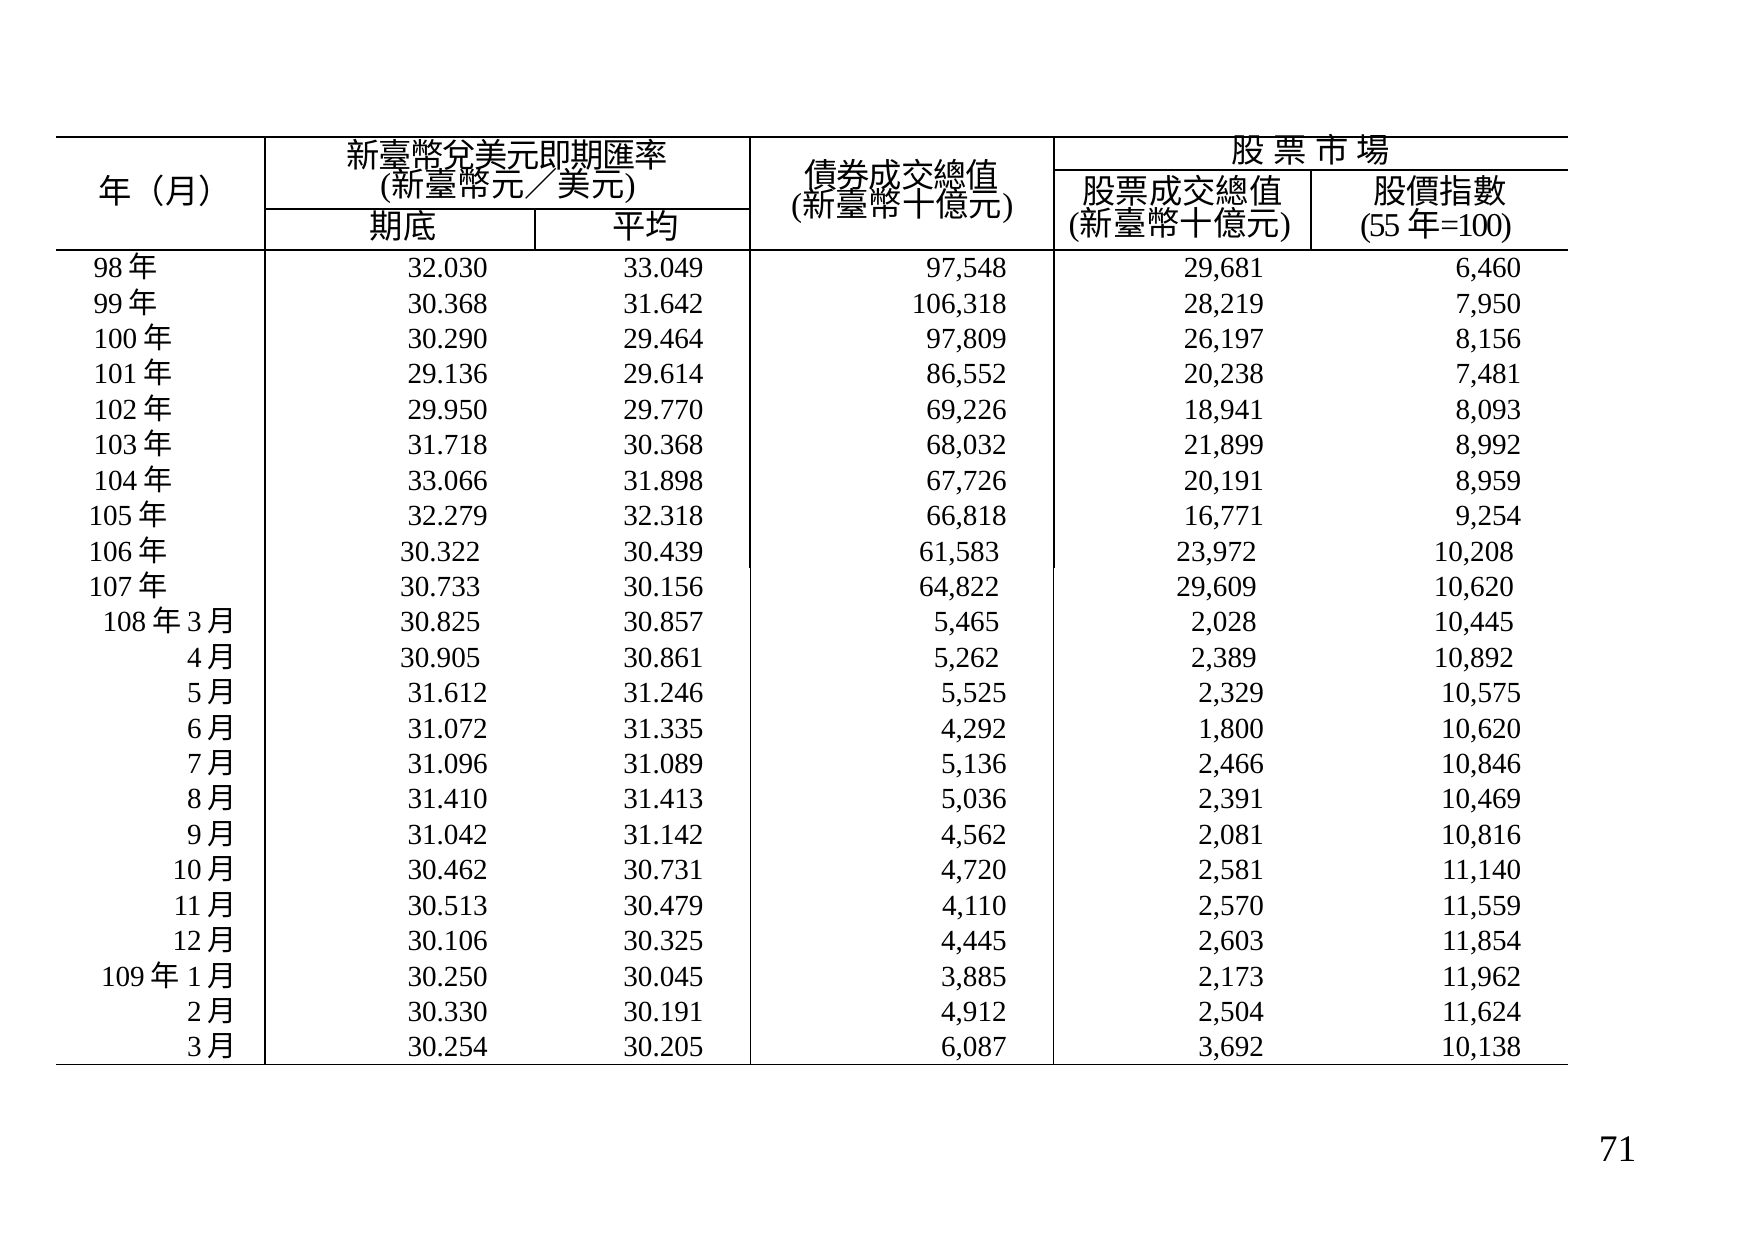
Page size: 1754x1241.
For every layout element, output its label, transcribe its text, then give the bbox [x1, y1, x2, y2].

table_cell 30.857 [535, 603, 750, 638]
table_cell 6,460 [1311, 251, 1568, 284]
table_cell 10,575 [1311, 674, 1568, 709]
table_cell 2,391 [1054, 780, 1311, 816]
table_cell 29.464 [535, 320, 749, 355]
table_cell 9月 [56, 816, 264, 851]
table_cell 30.045 [535, 957, 750, 993]
table_cell 29.136 [266, 355, 534, 391]
table_cell 11,559 [1311, 886, 1568, 922]
table_cell 32.279 [266, 497, 534, 532]
table_cell 6,087 [751, 1028, 1053, 1063]
table_cell 股價指數 (55年=100) [1312, 171, 1568, 249]
table_cell 2,389 [1054, 639, 1311, 674]
table_cell 1,800 [1054, 709, 1311, 745]
table_cell 30.513 [266, 886, 534, 922]
table_cell 30.905 [266, 639, 534, 674]
table_cell 10,469 [1311, 780, 1568, 816]
table_cell 7月 [56, 745, 264, 780]
table_cell 30.462 [266, 851, 534, 886]
table_cell 30.479 [535, 886, 750, 922]
table_cell 10,445 [1311, 603, 1568, 638]
table_cell 31.335 [535, 709, 750, 745]
table_cell 31.089 [535, 745, 750, 780]
table_cell 30.439 [535, 532, 749, 568]
table_cell 67,726 [751, 461, 1053, 497]
table_cell 30.322 [266, 532, 534, 568]
table_cell 108年3月 [56, 603, 264, 638]
table_cell 29.614 [535, 355, 749, 391]
table_cell 11,962 [1311, 957, 1568, 993]
table_cell 86,552 [751, 355, 1053, 391]
table_cell 7,950 [1311, 284, 1568, 320]
table_cell 5,262 [751, 639, 1053, 674]
table_cell 8,992 [1311, 426, 1568, 461]
table_cell 6月 [56, 709, 264, 745]
table_cell 30.733 [266, 568, 534, 603]
table_cell 31.042 [266, 816, 534, 851]
table_cell 20,238 [1055, 355, 1311, 391]
table_cell 29.950 [266, 391, 534, 426]
table_cell 3月 [56, 1028, 264, 1063]
table_cell 31.410 [266, 780, 534, 816]
table_cell 4,720 [751, 851, 1053, 886]
table_cell 4,445 [751, 922, 1053, 957]
table_cell 5,465 [751, 603, 1053, 638]
table_cell 104年 [56, 461, 264, 497]
table_cell 31.072 [266, 709, 534, 745]
table_cell 30.825 [266, 603, 534, 638]
table_cell 平均 [536, 210, 749, 249]
table_cell 30.205 [535, 1028, 750, 1063]
table_cell 8,959 [1311, 461, 1568, 497]
table_cell 11,854 [1311, 922, 1568, 957]
table_cell 33.049 [535, 251, 749, 284]
table_cell 3,885 [751, 957, 1053, 993]
table_cell 66,818 [751, 497, 1053, 532]
table_cell 4,912 [751, 993, 1053, 1028]
table_cell 18,941 [1055, 391, 1311, 426]
table_cell 98年 [56, 251, 264, 284]
table_header 新臺幣兌美元即期匯率 (新臺幣元／美元) [266, 138, 749, 208]
table_cell 2,081 [1054, 816, 1311, 851]
table_cell 2,570 [1054, 886, 1311, 922]
table_cell 30.368 [266, 284, 534, 320]
table_cell 30.325 [535, 922, 750, 957]
table_cell 97,809 [751, 320, 1053, 355]
table_cell 4,562 [751, 816, 1053, 851]
table_cell 2月 [56, 993, 264, 1028]
table_cell 29.770 [535, 391, 749, 426]
table_cell 2,603 [1054, 922, 1311, 957]
table_cell 10,620 [1311, 568, 1568, 603]
table_cell 101年 [56, 355, 264, 391]
table_cell 10,846 [1311, 745, 1568, 780]
table_cell 30.290 [266, 320, 534, 355]
table_cell 9,254 [1311, 497, 1568, 532]
table_cell 109年 1月 [56, 957, 264, 993]
table_cell 7,481 [1311, 355, 1568, 391]
table_cell 20,191 [1055, 461, 1311, 497]
table_cell 102年 [56, 391, 264, 426]
table_cell 30.250 [266, 957, 534, 993]
table_cell 2,173 [1054, 957, 1311, 993]
table_cell 5,525 [751, 674, 1053, 709]
table_cell 29,609 [1054, 568, 1311, 603]
table_cell 30.191 [535, 993, 750, 1028]
table_cell 106,318 [751, 284, 1053, 320]
table_cell 23,972 [1055, 532, 1311, 568]
table_cell 30.156 [535, 568, 750, 603]
table_cell 5,136 [751, 745, 1053, 780]
table_cell 4,110 [751, 886, 1053, 922]
table_cell 10,620 [1311, 709, 1568, 745]
table_cell 61,583 [751, 532, 1053, 568]
table_cell 31.246 [535, 674, 750, 709]
table_cell 31.898 [535, 461, 749, 497]
table_cell 31.718 [266, 426, 534, 461]
table_cell 30.254 [266, 1028, 534, 1063]
table_cell 2,329 [1054, 674, 1311, 709]
table_cell 31.642 [535, 284, 749, 320]
table_cell 8,156 [1311, 320, 1568, 355]
table_cell 4月 [56, 639, 264, 674]
table_cell 10,208 [1311, 532, 1568, 568]
table_cell 68,032 [751, 426, 1053, 461]
table_cell 10,816 [1311, 816, 1568, 851]
table_header 年（月） [56, 138, 264, 249]
table_cell 21,899 [1055, 426, 1311, 461]
table_cell 32.318 [535, 497, 749, 532]
table_cell 股票成交總值 (新臺幣十億元) [1055, 171, 1310, 249]
table_cell 8月 [56, 780, 264, 816]
table_cell 12月 [56, 922, 264, 957]
table_cell 11,624 [1311, 993, 1568, 1028]
table_cell 100年 [56, 320, 264, 355]
table_cell 28,219 [1055, 284, 1311, 320]
table_cell 32.030 [266, 251, 534, 284]
table_cell 10,138 [1311, 1028, 1568, 1063]
table_cell 2,581 [1054, 851, 1311, 886]
table_cell 26,197 [1055, 320, 1311, 355]
table_cell 30.861 [535, 639, 750, 674]
table_cell 29,681 [1055, 251, 1311, 284]
table_cell 103年 [56, 426, 264, 461]
table_cell 30.106 [266, 922, 534, 957]
table_cell 64,822 [751, 568, 1053, 603]
table_cell 11,140 [1311, 851, 1568, 886]
table_cell 10,892 [1311, 639, 1568, 674]
table_header 股 票 市 場 [1055, 138, 1568, 169]
table_header 債券成交總值 (新臺幣十億元) [751, 138, 1053, 249]
table_cell 期底 [266, 210, 534, 249]
table_cell 5月 [56, 674, 264, 709]
table_cell 8,093 [1311, 391, 1568, 426]
table_cell 10月 [56, 851, 264, 886]
table_cell 105年 [56, 497, 264, 532]
table_cell 107年 [56, 568, 264, 603]
table_cell 31.096 [266, 745, 534, 780]
table_cell 2,466 [1054, 745, 1311, 780]
table_cell 2,028 [1054, 603, 1311, 638]
table_cell 4,292 [751, 709, 1053, 745]
table_cell 30.368 [535, 426, 749, 461]
table_cell 16,771 [1055, 497, 1311, 532]
table_cell 31.612 [266, 674, 534, 709]
table_cell 3,692 [1054, 1028, 1311, 1063]
table_cell 11月 [56, 886, 264, 922]
table_cell 106年 [56, 532, 264, 568]
table_cell 31.413 [535, 780, 750, 816]
table_cell 2,504 [1054, 993, 1311, 1028]
table_cell 97,548 [751, 251, 1053, 284]
table_cell 33.066 [266, 461, 534, 497]
table_cell 5,036 [751, 780, 1053, 816]
table_cell 31.142 [535, 816, 750, 851]
table_cell 99年 [56, 284, 264, 320]
table_cell 69,226 [751, 391, 1053, 426]
table_cell 30.330 [266, 993, 534, 1028]
table_cell 30.731 [535, 851, 750, 886]
